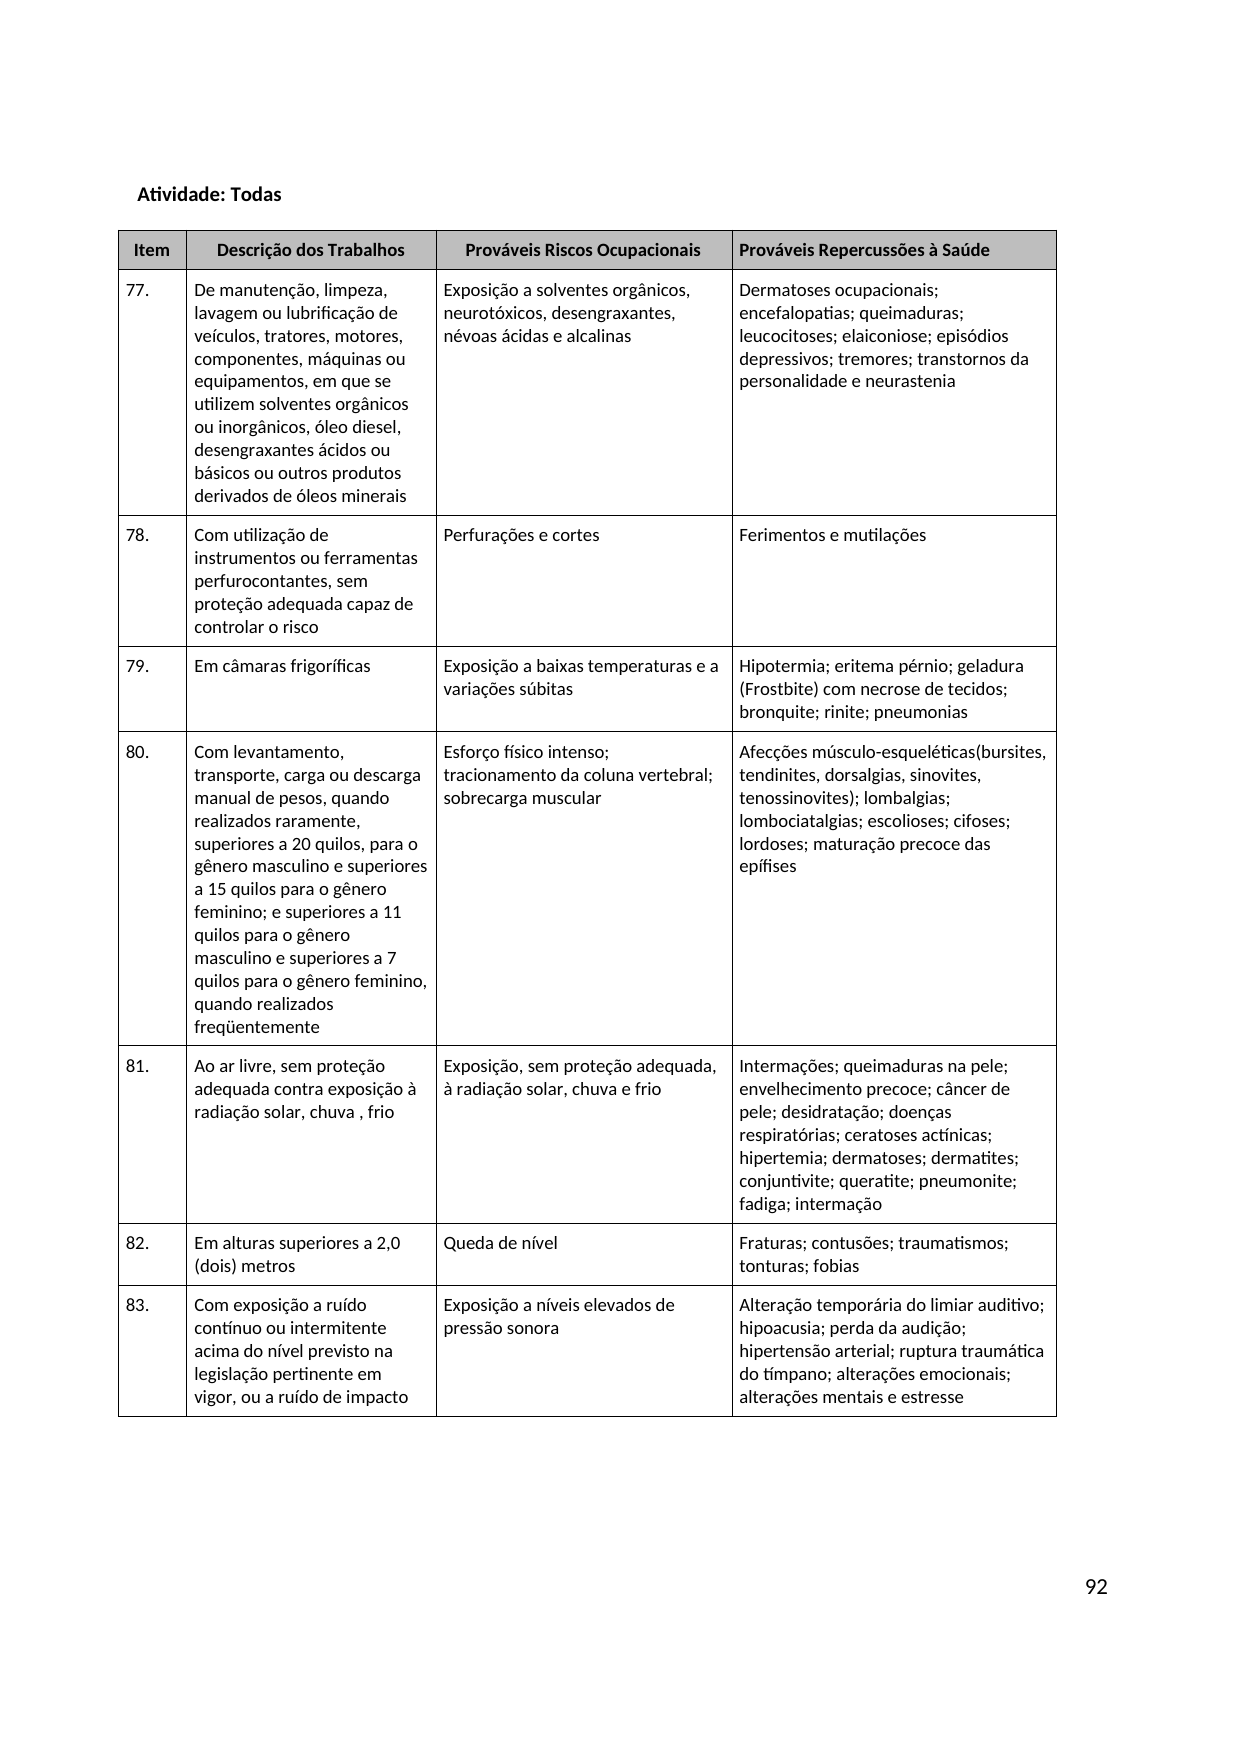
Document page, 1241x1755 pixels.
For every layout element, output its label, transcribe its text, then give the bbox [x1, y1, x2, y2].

table_cell 83. [119, 1286, 186, 1416]
table_cell Dermatoses ocupacionais; encefalopatias; queimaduras; leucocitoses; elaiconiose; episódios depressivos; tremores; transtornos da personalidade e neurastenia [733, 270, 1056, 515]
table_cell 82. [119, 1224, 186, 1285]
table_cell Hipotermia; eritema pérnio; geladura (Frostbite) com necrose de tecidos; bronquite; rinite; pneumonias [733, 647, 1056, 731]
table_cell Com exposição a ruído contínuo ou intermitente acima do nível previsto na legislação pertinente em vigor, ou a ruído de impacto [187, 1286, 436, 1416]
table_cell 81. [119, 1046, 186, 1222]
table_header Descrição dos Trabalhos [187, 231, 436, 269]
table_header Item [119, 231, 186, 269]
table_cell Exposição a baixas temperaturas e a variações súbitas [437, 647, 732, 731]
table_cell Alteração temporária do limiar auditivo; hipoacusia; perda da audição; hipertensão arterial; ruptura traumática do tímpano; alterações emocionais; alterações mentais e estresse [733, 1286, 1056, 1416]
table_cell 77. [119, 270, 186, 515]
table_header Prováveis Riscos Ocupacionais [437, 231, 732, 269]
table_cell 79. [119, 647, 186, 731]
table_header Prováveis Repercussões à Saúde [733, 231, 1056, 269]
table_cell Com levantamento, transporte, carga ou descarga manual de pesos, quando realizados raramente, superiores a 20 quilos, para o gênero masculino e superiores a 15 quilos para o gênero feminino; e superiores a 11 quilos para o gênero masculino e superiores a 7 quilos para o gênero feminino, quando realizados freqüentemente [187, 732, 436, 1045]
table_cell Perfurações e cortes [437, 516, 732, 646]
table_cell Intermações; queimaduras na pele; envelhecimento precoce; câncer de pele; desidratação; doenças respiratórias; ceratoses actínicas; hipertemia; dermatoses; dermatites; conjuntivite; queratite; pneumonite; fadiga; intermação [733, 1046, 1056, 1222]
table_cell Exposição, sem proteção adequada, à radiação solar, chuva e frio [437, 1046, 732, 1222]
table_cell Em alturas superiores a 2,0 (dois) metros [187, 1224, 436, 1285]
table_cell Exposição a solventes orgânicos, neurotóxicos, desengraxantes, névoas ácidas e alcalinas [437, 270, 732, 515]
table_cell Ferimentos e mutilações [733, 516, 1056, 646]
table_cell 78. [119, 516, 186, 646]
table_cell Ao ar livre, sem proteção adequada contra exposição à radiação solar, chuva , frio [187, 1046, 436, 1222]
table_cell Com utilização de instrumentos ou ferramentas perfurocontantes, sem proteção adequada capaz de controlar o risco [187, 516, 436, 646]
table_cell Esforço físico intenso; tracionamento da coluna vertebral; sobrecarga muscular [437, 732, 732, 1045]
text Atividade: Todas [137, 181, 979, 207]
table_cell Afecções músculo-esqueléticas(bursites, tendinites, dorsalgias, sinovites, tenossinovites); lombalgias; lombociatalgias; escolioses; cifoses; lordoses; maturação precoce das epífises [733, 732, 1056, 1045]
table_cell Exposição a níveis elevados de pressão sonora [437, 1286, 732, 1416]
table_cell Em câmaras frigoríficas [187, 647, 436, 731]
table_cell De manutenção, limpeza, lavagem ou lubrificação de veículos, tratores, motores, componentes, máquinas ou equipamentos, em que se utilizem solventes orgânicos ou inorgânicos, óleo diesel, desengraxantes ácidos ou básicos ou outros produtos derivados de óleos minerais [187, 270, 436, 515]
table_cell Queda de nível [437, 1224, 732, 1285]
table_cell 80. [119, 732, 186, 1045]
table_cell Fraturas; contusões; traumatismos; tonturas; fobias [733, 1224, 1056, 1285]
